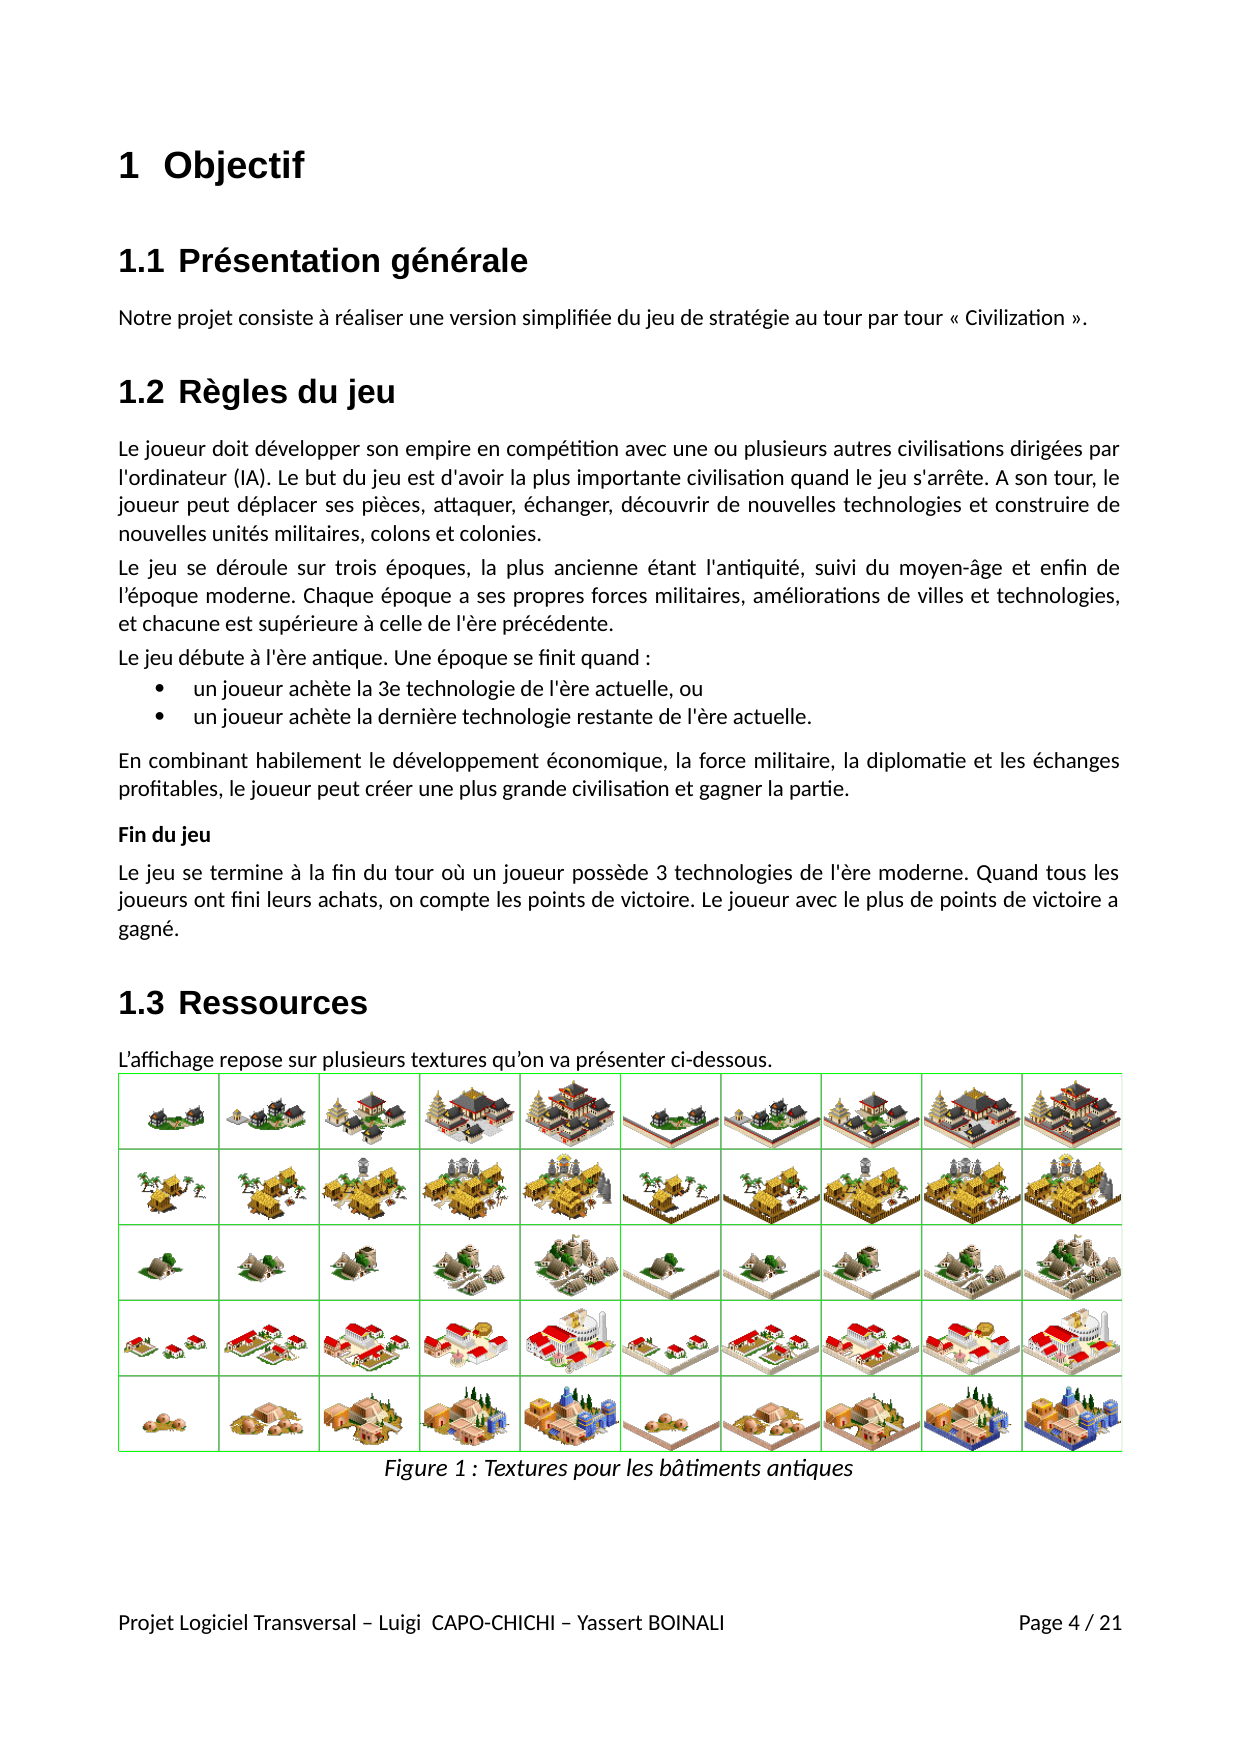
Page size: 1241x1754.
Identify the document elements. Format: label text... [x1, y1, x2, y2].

subtitle Présentation générale [118, 241, 1122, 279]
subtitle Objectif [118, 143, 1122, 187]
subtitle Règles du jeu [118, 372, 1122, 411]
text Le jeu se déroule sur trois époques, la plus ancienne étant l'antiquité, suivi du moyen-âge et enfin de l’époque moderne. Chaque époque a ses propres forces militaires, améliorations de villes et technologies, et chacune est supérieure à celle de l'ère précédente. [118, 553, 1122, 637]
text Le jeu se termine à la fin du tour où un joueur possède 3 technologies de l'ère moderne. Quand tous les joueurs ont fini leurs achats, on compte les points de victoire. Le joueur avec le plus de points de victoire a gagné. [118, 858, 1122, 942]
text Figure 1 : Textures pour les bâtiments antiques [118, 1452, 1122, 1482]
picture [118, 1073, 1123, 1452]
list un joueur achète la dernière technologie restante de l'ère actuelle. [156, 702, 1122, 730]
text Fin du jeu [118, 821, 1122, 849]
text En combinant habilement le développement économique, la force militaire, la diplomatie et les échanges profitables, le joueur peut créer une plus grande civilisation et gagner la partie. [118, 747, 1122, 803]
subtitle Ressources [118, 983, 1122, 1022]
list un joueur achète la 3e technologie de l'ère actuelle, ou [156, 674, 1122, 702]
text L’affichage repose sur plusieurs textures qu’on va présenter ci-dessous. [118, 1045, 1122, 1073]
text Le joueur doit développer son empire en compétition avec une ou plusieurs autres civilisations dirigées par l'ordinateur (IA). Le but du jeu est d'avoir la plus importante civilisation quand le jeu s'arrête. A son tour, le joueur peut déplacer ses pièces, attaquer, échanger, découvrir de nouvelles technologies et construire de nouvelles unités militaires, colons et colonies. [118, 434, 1122, 547]
text Notre projet consiste à réaliser une version simplifiée du jeu de stratégie au tour par tour « Civilization ». [118, 303, 1122, 331]
text Le jeu débute à l'ère antique. Une époque se finit quand : [118, 643, 1122, 671]
